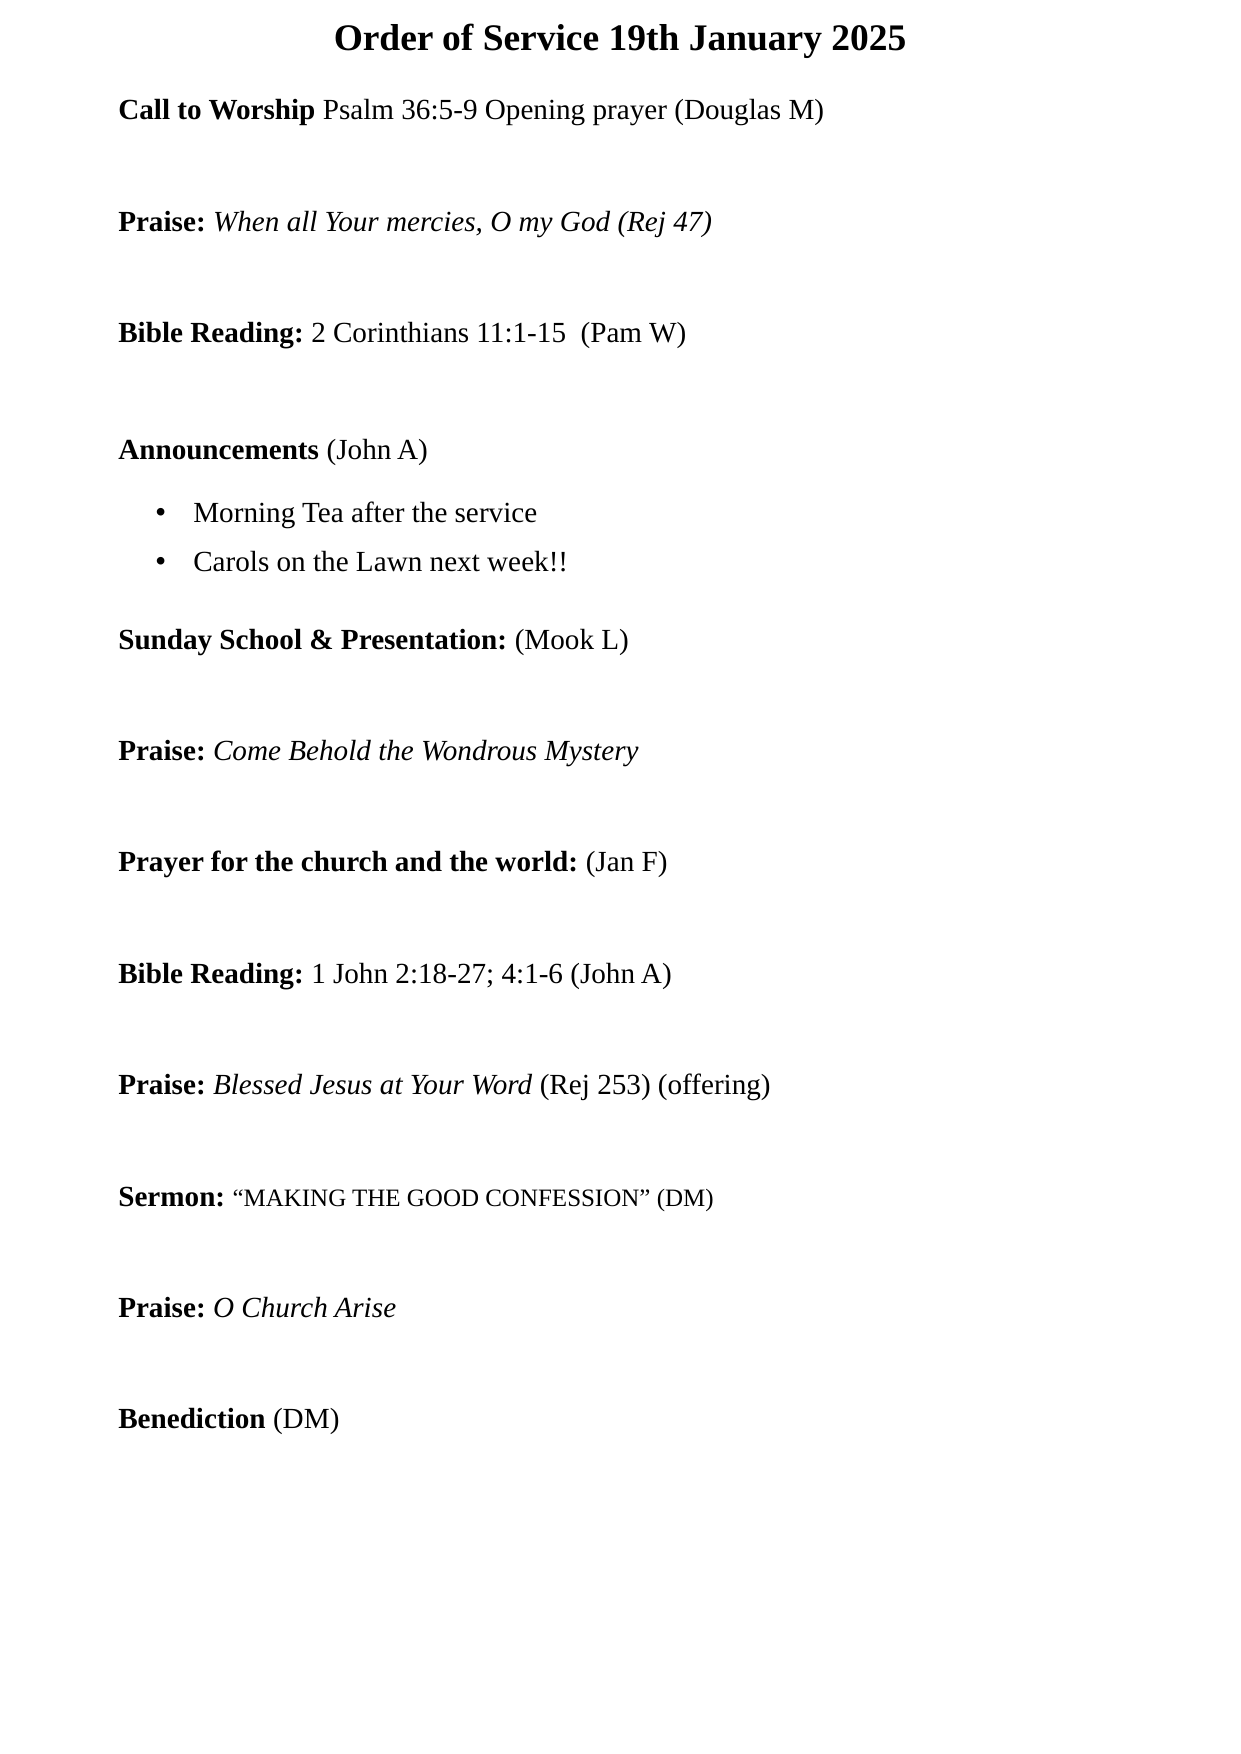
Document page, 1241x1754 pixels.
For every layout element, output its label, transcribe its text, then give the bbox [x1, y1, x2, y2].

text Sunday School & Presentation: (Mook L) [118, 622, 1122, 655]
text Praise: O Church Arise [118, 1290, 1122, 1323]
text Benediction (DM) [118, 1401, 1122, 1435]
text Bible Reading: 2 Corinthians 11:1-15 (Pam W) [118, 315, 1122, 349]
text Praise: Blessed Jesus at Your Word (Rej 253) (offering) [118, 1067, 1122, 1101]
text Announcements (John A) [118, 432, 1122, 466]
list Morning Tea after the service [156, 496, 1122, 529]
text Prayer for the church and the world: (Jan F) [118, 844, 1122, 878]
text Praise: Come Behold the Wondrous Mystery [118, 733, 1122, 767]
text Praise: When all Your mercies, O my God (Rej 47) [118, 204, 1122, 237]
text Call to Worship Psalm 36:5-9 Opening prayer (Douglas M) [118, 92, 1122, 126]
text Sermon: “MAKING THE GOOD CONFESSION” (DM) [118, 1179, 1122, 1212]
text Bible Reading: 1 John 2:18-27; 4:1-6 (John A) [118, 956, 1122, 989]
list Carols on the Lawn next week!! [156, 544, 1122, 578]
